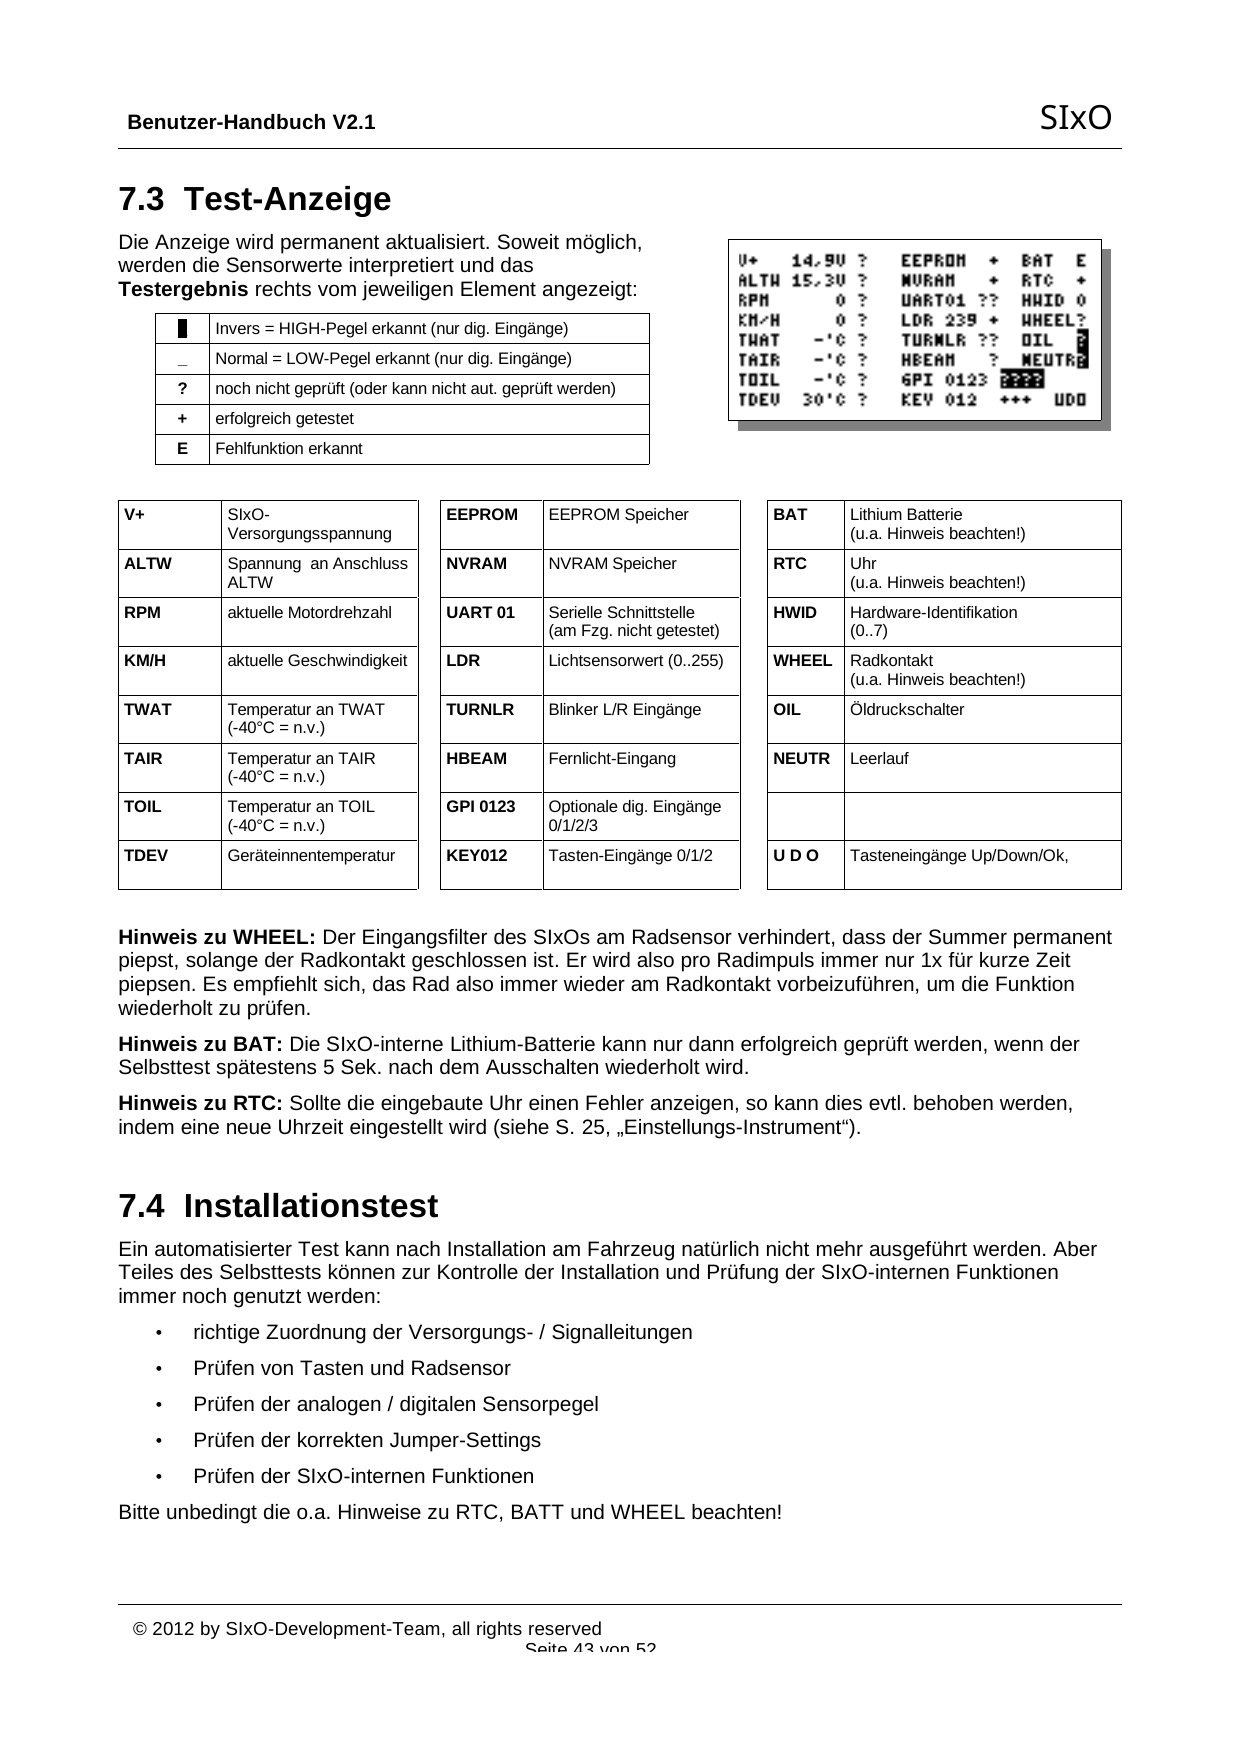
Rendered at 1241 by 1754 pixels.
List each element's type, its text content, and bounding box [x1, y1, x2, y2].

table_cell noch nicht geprüft (oder kann nicht aut. geprüft werden) [210, 375, 649, 404]
table_cell Lichtsensorwert (0..255) [544, 647, 739, 695]
table_cell [419, 598, 440, 646]
table_cell Leerlauf [845, 744, 1121, 792]
table_cell KEY012 [441, 841, 542, 889]
table_header SIxO-Versorgungsspannung [222, 501, 417, 549]
text Hinweis zu RTC: Sollte die eingebaute Uhr einen Fehler anzeigen, so kann dies evtl. behoben werden, indem eine neue Uhrzeit eingestellt wird (siehe S. 25, „Einstellungs-Instrument“). [118, 1092, 1122, 1139]
list Prüfen von Tasten und Radsensor [156, 1356, 1122, 1380]
text Bitte unbedingt die o.a. Hinweise zu RTC, BATT und WHEEL beachten! [118, 1500, 1122, 1524]
table_cell Fernlicht-Eingang [544, 744, 739, 792]
table_cell HBEAM [441, 744, 542, 792]
table_cell [741, 598, 767, 646]
table_cell Blinker L/R Eingänge [544, 696, 739, 743]
picture [739, 250, 1089, 409]
table_cell Serielle Schnittstelle (am Fzg. nicht getestet) [544, 598, 739, 646]
table_header Invers = HIGH-Pegel erkannt (nur dig. Eingänge) [210, 314, 649, 343]
table_cell Tasten-Eingänge 0/1/2 [544, 841, 739, 889]
table_cell [741, 549, 767, 597]
table_cell Radkontakt (u.a. Hinweis beachten!) [845, 647, 1121, 695]
table_cell [419, 743, 440, 792]
table_cell Temperatur an TAIR (-40°C = n.v.) [222, 744, 417, 792]
table_cell GPI 0123 [441, 793, 542, 840]
table_cell ALTW [119, 550, 221, 597]
subtitle Test-Anzeige [118, 180, 1122, 218]
table_cell [741, 695, 767, 743]
table_cell Uhr (u.a. Hinweis beachten!) [845, 550, 1121, 597]
table_header Lithium Batterie (u.a. Hinweis beachten!) [845, 501, 1121, 549]
table_cell TURNLR [441, 696, 542, 743]
table_cell [741, 743, 767, 792]
table_cell TAIR [119, 744, 221, 792]
table_cell aktuelle Motordrehzahl [222, 598, 417, 646]
table_cell [741, 792, 767, 841]
table_cell KM/H [119, 647, 221, 695]
table_cell [741, 646, 767, 695]
list Prüfen der SIxO-internen Funktionen [156, 1464, 1122, 1488]
table_cell NVRAM Speicher [544, 550, 739, 597]
text Die Anzeige wird permanent aktualisiert. Soweit möglich, werden die Sensorwerte interpretiert und das Testergebnis rechts vom jeweiligen Element angezeigt: [118, 230, 1122, 301]
table_cell Temperatur an TOIL (-40°C = n.v.) [222, 793, 417, 840]
table_header V+ [119, 501, 221, 549]
table_cell _ [156, 344, 209, 374]
table_cell aktuelle Geschwindigkeit [222, 647, 417, 695]
table_cell HWID [768, 598, 844, 646]
table_cell WHEEL [768, 647, 844, 695]
table_cell Öldruckschalter [845, 696, 1121, 743]
table_cell Fehlfunktion erkannt [210, 435, 649, 464]
table_cell [768, 793, 844, 840]
table_cell UART 01 [441, 598, 542, 646]
list Prüfen der korrekten Jumper-Settings [156, 1428, 1122, 1452]
table_cell ? [156, 375, 209, 404]
table_cell Spannung an Anschluss ALTW [222, 550, 417, 597]
table_cell Tasteneingänge Up/Down/Ok, [845, 841, 1121, 889]
list richtige Zuordnung der Versorgungs- / Signalleitungen [156, 1320, 1122, 1344]
subtitle Installationstest [118, 1187, 1122, 1224]
table_cell Optionale dig. Eingänge 0/1/2/3 [544, 793, 739, 840]
table_cell NEUTR [768, 744, 844, 792]
table_cell [419, 695, 440, 743]
table_cell TOIL [119, 793, 221, 840]
text Hinweis zu BAT: Die SIxO-interne Lithium-Batterie kann nur dann erfolgreich geprüft werden, wenn der Selbsttest spätestens 5 Sek. nach dem Ausschalten wiederholt wird. [118, 1032, 1122, 1079]
table_cell [419, 646, 440, 695]
table_header EEPROM Speicher [544, 501, 739, 549]
table_cell Geräteinnentemperatur [222, 841, 417, 889]
table_cell Temperatur an TWAT (-40°C = n.v.) [222, 696, 417, 743]
table_cell E [156, 435, 209, 464]
table_cell erfolgreich getestet [210, 405, 649, 434]
table_cell [845, 793, 1121, 840]
table_cell [419, 841, 440, 889]
text Hinweis zu WHEEL: Der Eingangsfilter des SIxOs am Radsensor verhindert, dass der Summer permanent piepst, solange der Radkontakt geschlossen ist. Er wird also pro Radimpuls immer nur 1x für kurze Zeit piepsen. Es empfiehlt sich, das Rad also immer wieder am Radkontakt vorbeizuführen, um die Funktion wiederholt zu prüfen. [118, 925, 1122, 1019]
table_header [741, 500, 767, 549]
table_cell NVRAM [441, 550, 542, 597]
table_cell U D O [768, 841, 844, 889]
table_cell RTC [768, 550, 844, 597]
table_cell [741, 841, 767, 889]
table_cell Normal = LOW-Pegel erkannt (nur dig. Eingänge) [210, 344, 649, 374]
table_header [419, 500, 440, 549]
table_cell Hardware-Identifikation (0..7) [845, 598, 1121, 646]
table_cell OIL [768, 696, 844, 743]
table_cell [419, 792, 440, 841]
table_header _ [156, 314, 209, 343]
table_cell + [156, 405, 209, 434]
table_cell TWAT [119, 696, 221, 743]
table_cell TDEV [119, 841, 221, 889]
table_header EEPROM [441, 501, 542, 549]
table_cell LDR [441, 647, 542, 695]
table_cell RPM [119, 598, 221, 646]
table_header BAT [768, 501, 844, 549]
text Ein automatisierter Test kann nach Installation am Fahrzeug natürlich nicht mehr ausgeführt werden. Aber Teiles des Selbsttests können zur Kontrolle der Installation und Prüfung der SIxO-internen Funktionen immer noch genutzt werden: [118, 1237, 1122, 1308]
list Prüfen der analogen / digitalen Sensorpegel [156, 1392, 1122, 1416]
table_cell [419, 549, 440, 597]
